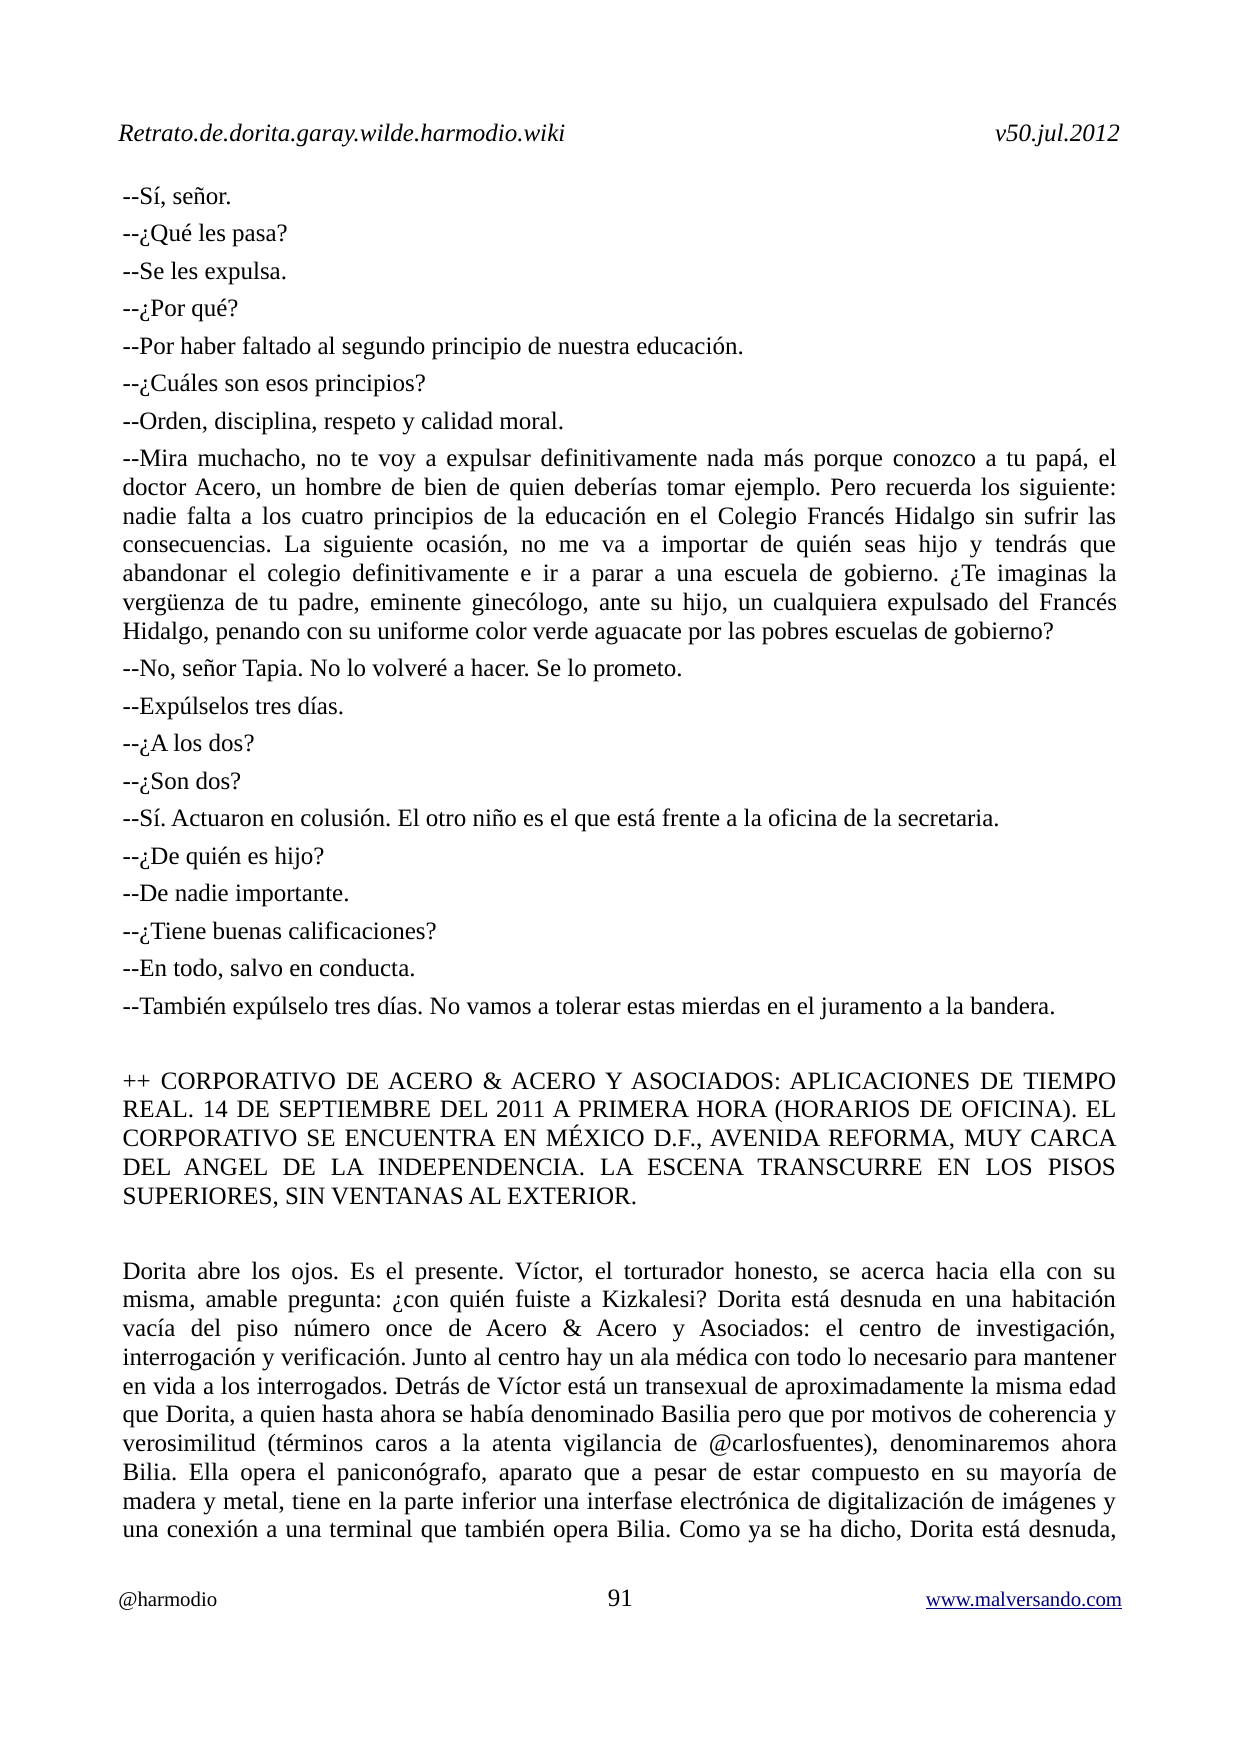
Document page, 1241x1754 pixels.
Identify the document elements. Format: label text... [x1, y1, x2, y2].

text --Sí, señor. [118, 176, 1122, 214]
text ++ CORPORATIVO DE ACERO & ACERO Y ASOCIADOS: APLICACIONES DE TIEMPO REAL. 14 DE SEPTIEMBRE DEL 2011 A PRIMERA HORA (HORARIOS DE OFICINA). EL CORPORATIVO SE ENCUENTRA EN MÉXICO D.F., AVENIDA REFORMA, MUY CARCA DEL ANGEL DE LA INDEPENDENCIA. LA ESCENA TRANSCURRE EN LOS PISOS SUPERIORES, SIN VENTANAS AL EXTERIOR. [118, 1061, 1122, 1214]
text --¿De quién es hijo? [118, 836, 1122, 874]
text Dorita abre los ojos. Es el presente. Víctor, el torturador honesto, se acerca hacia ella con su misma, amable pregunta: ¿con quién fuiste a Kizkalesi? Dorita está desnuda en una habitación vacía del piso número once de Acero & Acero y Asociados: el centro de investigación, interrogación y verificación. Junto al centro hay un ala médica con todo lo necesario para mantener en vida a los interrogados. Detrás de Víctor está un transexual de aproximadamente la misma edad que Dorita, a quien hasta ahora se había denominado Basilia pero que por motivos de coherencia y verosimilitud (términos caros a la atenta vigilancia de @carlosfuentes), denominaremos ahora Bilia. Ella opera el paniconógrafo, aparato que a pesar de estar compuesto en su mayoría de madera y metal, tiene en la parte inferior una interfase electrónica de digitalización de imágenes y una conexión a una terminal que también opera Bilia. Como ya se ha dicho, Dorita está desnuda, [118, 1251, 1122, 1548]
text --¿Son dos? [118, 761, 1122, 799]
text --¿Tiene buenas calificaciones? [118, 911, 1122, 949]
text --Sí. Actuaron en colusión. El otro niño es el que está frente a la oficina de la secretaria. [118, 799, 1122, 836]
text --También expúlselo tres días. No vamos a tolerar estas mierdas en el juramento a la bandera. [118, 986, 1122, 1024]
text --Se les expulsa. [118, 251, 1122, 289]
text --¿Cuáles son esos principios? [118, 364, 1122, 401]
text --En todo, salvo en conducta. [118, 949, 1122, 986]
text --No, señor Tapia. No lo volveré a hacer. Se lo prometo. [118, 649, 1122, 686]
text --¿A los dos? [118, 724, 1122, 761]
text --¿Por qué? [118, 289, 1122, 326]
text --Mira muchacho, no te voy a expulsar definitivamente nada más porque conozco a tu papá, el doctor Acero, un hombre de bien de quien deberías tomar ejemplo. Pero recuerda los siguiente: nadie falta a los cuatro principios de la educación en el Colegio Francés Hidalgo sin sufrir las consecuencias. La siguiente ocasión, no me va a importar de quién seas hijo y tendrás que abandonar el colegio definitivamente e ir a parar a una escuela de gobierno. ¿Te imaginas la vergüenza de tu padre, eminente ginecólogo, ante su hijo, un cualquiera expulsado del Francés Hidalgo, penando con su uniforme color verde aguacate por las pobres escuelas de gobierno? [118, 439, 1122, 649]
text --Expúlselos tres días. [118, 686, 1122, 724]
text --Por haber faltado al segundo principio de nuestra educación. [118, 326, 1122, 364]
text --De nadie importante. [118, 874, 1122, 911]
text --Orden, disciplina, respeto y calidad moral. [118, 401, 1122, 439]
text --¿Qué les pasa? [118, 214, 1122, 251]
